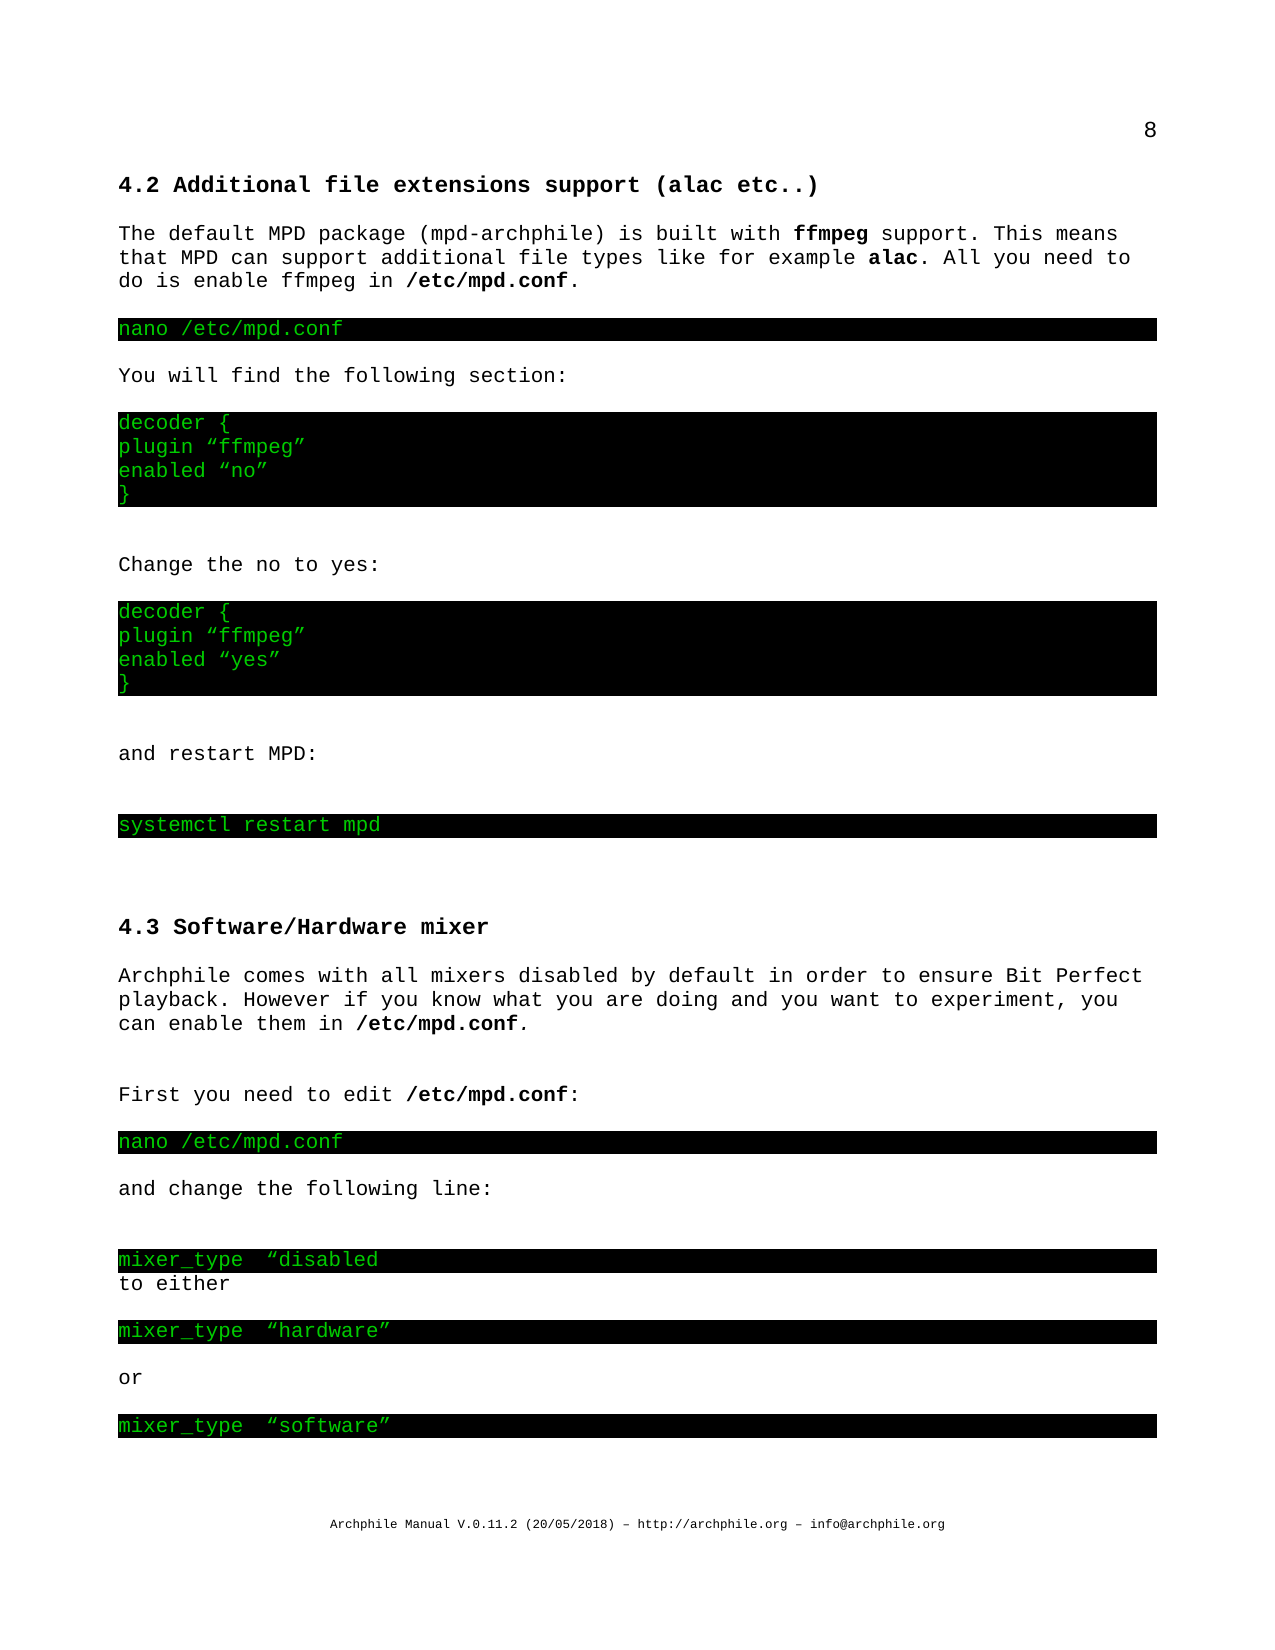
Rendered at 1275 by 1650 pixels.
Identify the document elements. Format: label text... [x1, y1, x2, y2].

text 4.2 Additional file extensions support (alac etc..) [118, 173, 1157, 199]
text mixer_type “software” [118, 1414, 1157, 1438]
text decoder { plugin “ffmpeg” enabled “no” } [118, 412, 1157, 507]
text Archphile comes with all mixers disabled by default in order to ensure Bit Perfect playback. However if you know what you are doing and you want to experiment, you can enable them in /etc/mpd.conf. [118, 965, 1157, 1036]
text and change the following line: [118, 1178, 1157, 1202]
text mixer_type “hardware” [118, 1320, 1157, 1344]
text systemctl restart mpd [118, 814, 1157, 838]
text decoder { plugin “ffmpeg” enabled “yes” } [118, 601, 1157, 696]
text or [118, 1367, 1157, 1391]
text and restart MPD: [118, 743, 1157, 767]
text 4.3 Software/Hardware mixer [118, 916, 1157, 942]
text First you need to edit /etc/mpd.conf: [118, 1083, 1157, 1107]
text Change the no to yes: [118, 554, 1157, 578]
text nano /etc/mpd.conf [118, 1131, 1157, 1154]
text You will find the following section: [118, 365, 1157, 389]
text The default MPD package (mpd-archphile) is built with ffmpeg support. This means that MPD can support additional file types like for example alac. All you need to do is enable ffmpeg in /etc/mpd.conf. [118, 223, 1157, 294]
text mixer_type “disabled [118, 1249, 1157, 1273]
text nano /etc/mpd.conf [118, 318, 1157, 341]
text to either [118, 1273, 1157, 1296]
